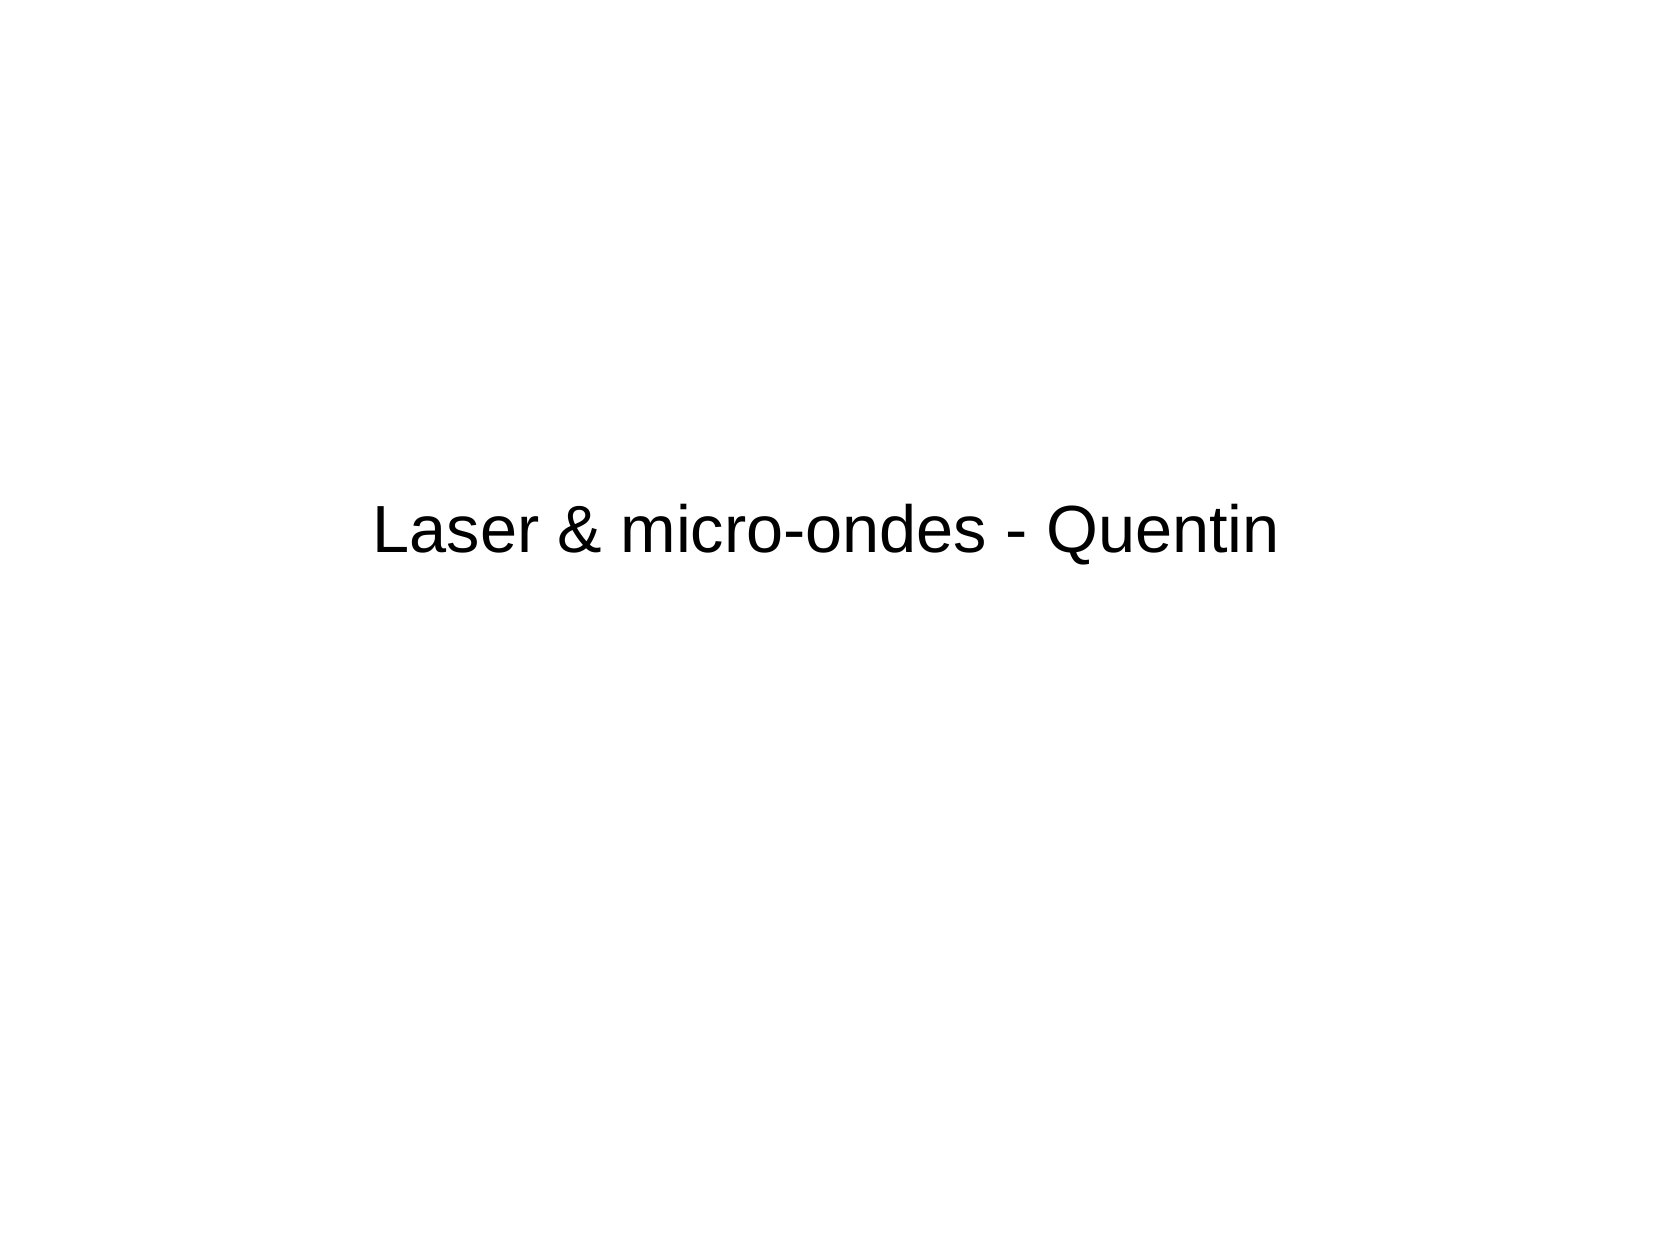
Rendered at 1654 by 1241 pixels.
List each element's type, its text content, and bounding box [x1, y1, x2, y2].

subtitle Laser & micro-ondes - Quentin [82, 49, 1571, 1010]
